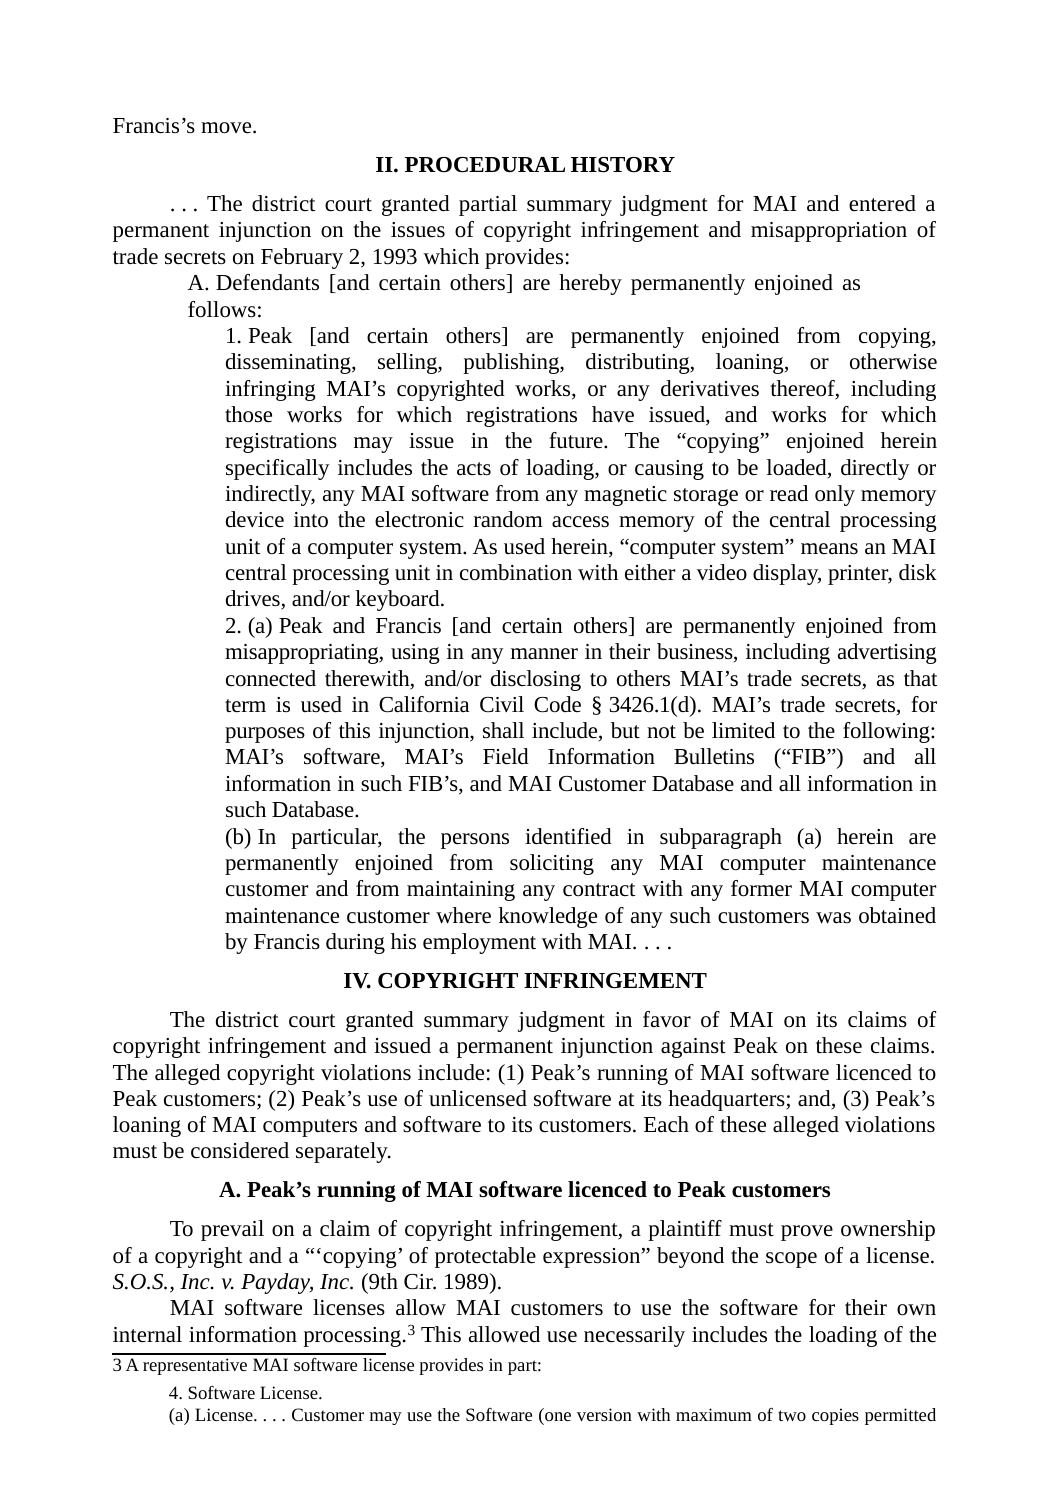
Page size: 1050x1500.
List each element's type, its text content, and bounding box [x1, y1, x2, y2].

text MAI software licenses allow MAI customers to use the software for their own internal information processing. This allowed use necessarily includes the loading of the [112, 1294, 937, 1347]
text IV. COPYRIGHT INFRINGEMENT [112, 967, 937, 993]
text 2. (a) Peak and Francis [and certain others] are permanently enjoined from misappropriating, using in any manner in their business, including advertising connected therewith, and/or disclosing to others MAI’s trade secrets, as that term is used in California Civil Code § 3426.1(d). MAI’s trade secrets, for purposes of this injunction, shall include, but not be limited to the following: MAI’s software, MAI’s Field Information Bulletins (“FIB”) and all information in such FIB’s, and MAI Customer Database and all information in such Database. [225, 612, 937, 823]
text Francis’s move. [112, 112, 937, 139]
text A representative MAI software license provides in part: [112, 1354, 937, 1376]
text 4. Software License. [169, 1382, 937, 1403]
text II. PROCEDURAL HISTORY [112, 151, 937, 178]
text A. Peak’s running of MAI software licenced to Peak customers [112, 1176, 937, 1203]
text The district court granted summary judgment in favor of MAI on its claims of copyright infringement and issued a permanent injunction against Peak on these claims. The alleged copyright violations include: (1) Peak’s running of MAI software licenced to Peak customers; (2) Peak’s use of unlicensed software at its headquarters; and, (3) Peak’s loaning of MAI computers and software to its customers. Each of these alleged violations must be considered separately. [112, 1006, 937, 1164]
text 1. Peak [and certain others] are permanently enjoined from copying, disseminating, selling, publishing, distributing, loaning, or otherwise infringing MAI’s copyrighted works, or any derivatives thereof, including those works for which registrations have issued, and works for which registrations may issue in the future. The “copying” enjoined herein specifically includes the acts of loading, or causing to be loaded, directly or indirectly, any MAI software from any magnetic storage or read only memory device into the electronic random access memory of the central processing unit of a computer system. As used herein, “computer system” means an MAI central processing unit in combination with either a video display, printer, disk drives, and/or keyboard. [225, 322, 937, 612]
text . . . The district court granted partial summary judgment for MAI and entered a permanent injunction on the issues of copyright infringement and misappropriation of trade secrets on February 2, 1993 which provides: [112, 190, 937, 269]
text To prevail on a claim of copyright infringement, a plaintiff must prove ownership of a copyright and a “‘copying’ of protectable expression” beyond the scope of a license. S.O.S., Inc. v. Payday, Inc. (9th Cir. 1989). [112, 1215, 937, 1294]
text (b) In particular, the persons identified in subparagraph (a) herein are permanently enjoined from soliciting any MAI computer maintenance customer and from maintaining any contract with any former MAI computer maintenance customer where knowledge of any such customers was obtained by Francis during his employment with MAI. . . . [225, 823, 937, 954]
text (a) License. . . . Customer may use the Software (one version with maximum of two copies permitted [169, 1403, 937, 1425]
text A. Defendants [and certain others] are hereby permanently enjoined as follows: [187, 269, 862, 322]
